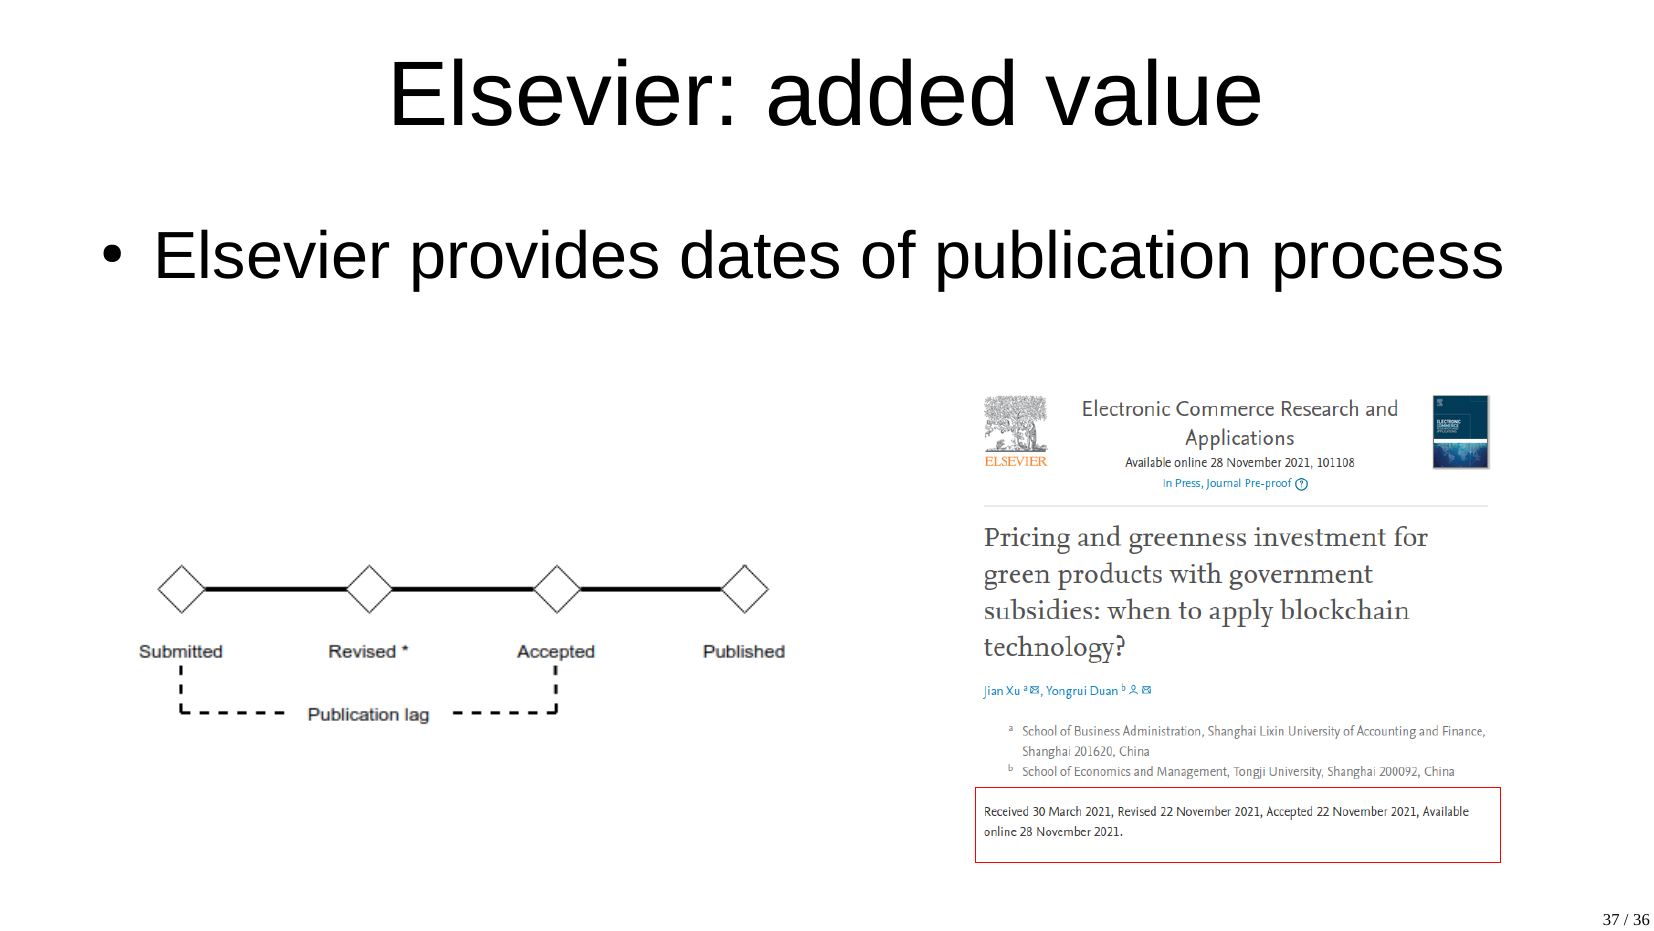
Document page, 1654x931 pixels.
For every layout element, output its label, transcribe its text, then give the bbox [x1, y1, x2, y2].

picture [139, 562, 788, 732]
list Elsevier provides dates of publication process [82, 217, 1571, 826]
title Elsevier: added value [82, 37, 1571, 151]
picture [975, 385, 1501, 787]
picture [976, 788, 1500, 862]
